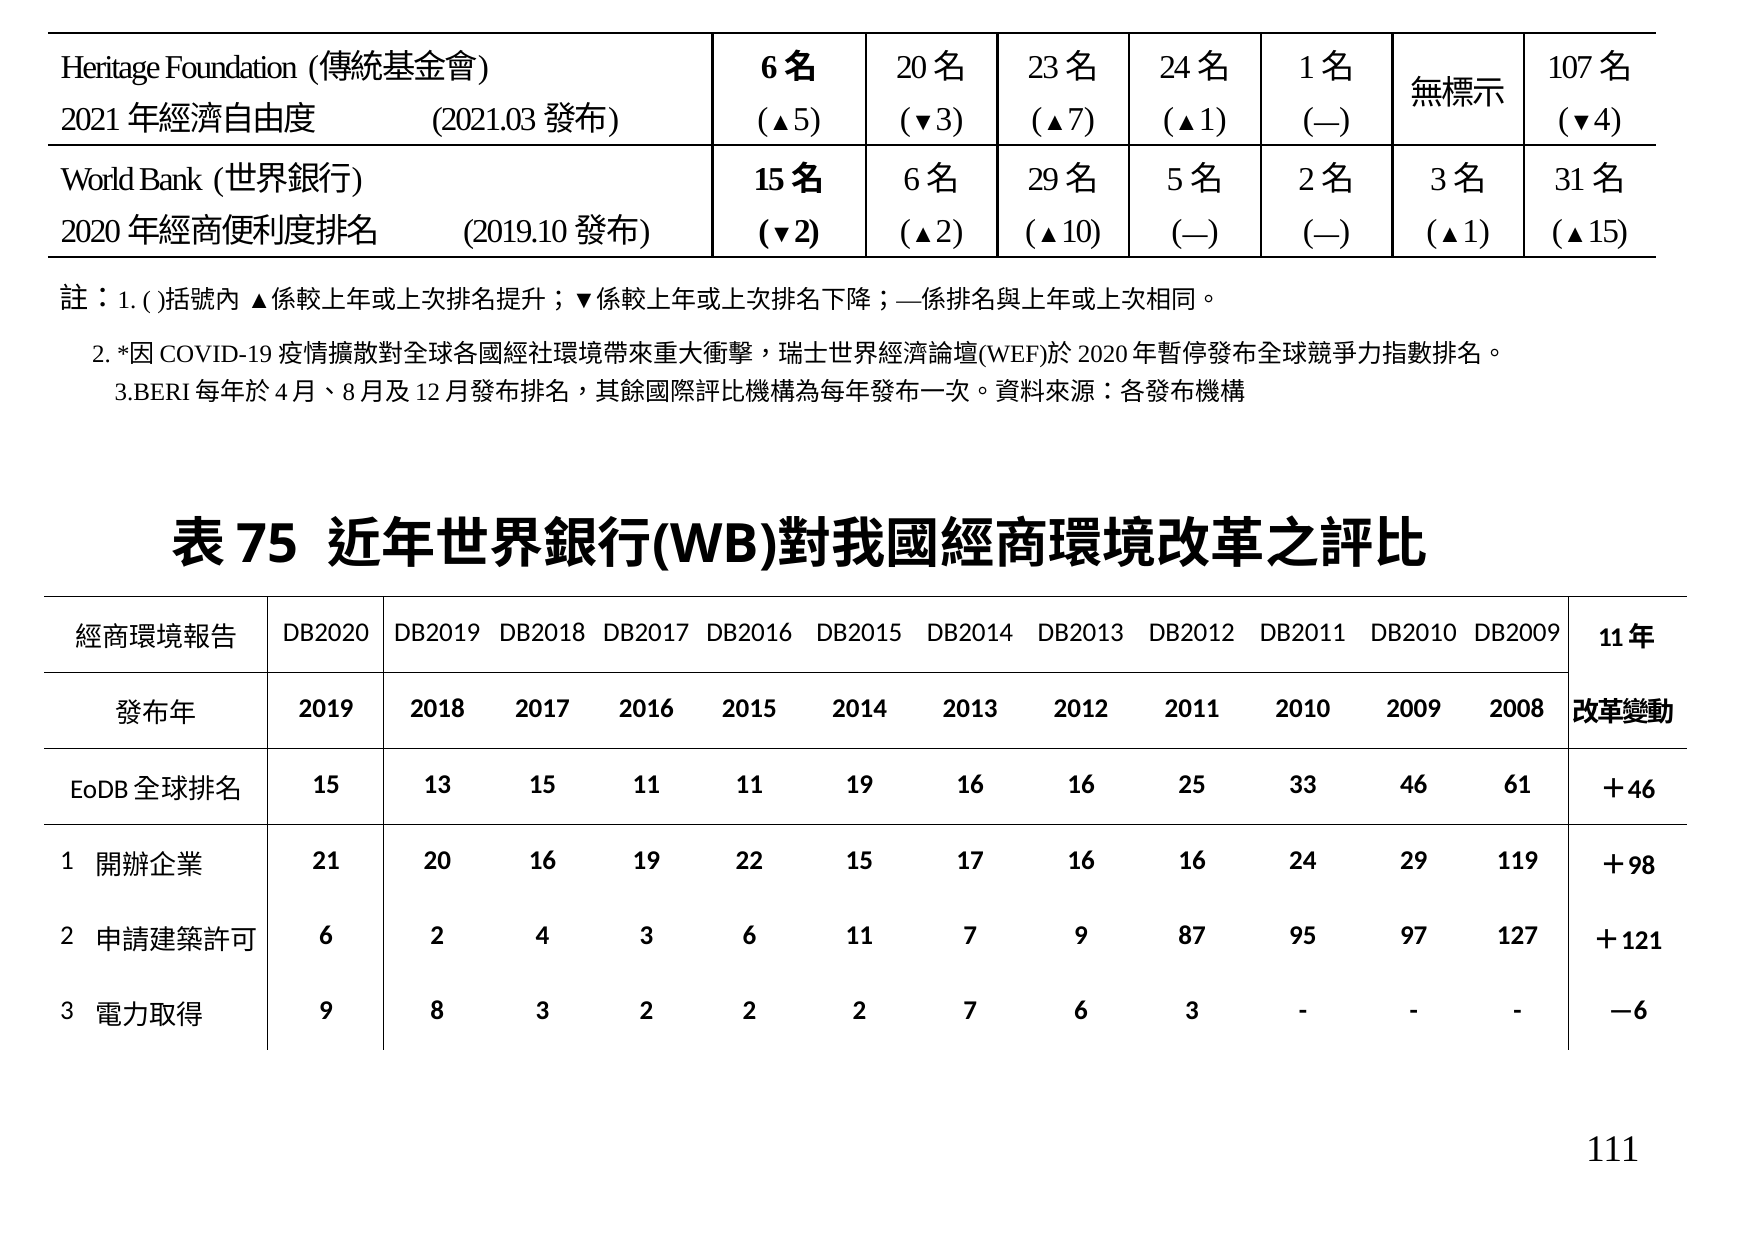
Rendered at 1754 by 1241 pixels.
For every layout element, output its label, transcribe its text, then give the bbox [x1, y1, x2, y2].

table_cell 8 [384, 975, 490, 1050]
text 3.BERI每年於4月、8月及12月發布排名，其餘國際評比機構為每年發布一次。資料來源：各發布機構 [65, 371, 1639, 408]
table_cell 發布年 [44, 673, 267, 748]
table_cell 119 [1465, 825, 1568, 900]
table_cell 9 [268, 975, 383, 1050]
table_cell 19 [800, 749, 918, 824]
text 2. *因COVID-19 疫情擴散對全球各國經社環境帶來重大衝擊，瑞士世界經濟論壇(WEF)於2020年暫停發布全球競爭力指數排名。 [65, 333, 1639, 371]
table_cell 29名 (▲10) [999, 146, 1128, 256]
table_cell 3 [1140, 975, 1244, 1050]
table_cell Heritage Foundation (傳統基金會) 2021年經濟自由度 (2021.03發布) [48, 34, 711, 144]
table_cell 16 [1140, 825, 1244, 900]
table_cell 15 [268, 749, 383, 824]
table_cell 2012 [1022, 673, 1140, 748]
table_cell - [1244, 975, 1362, 1050]
table_cell 20名 (▼3) [867, 34, 996, 144]
table_cell 15 [490, 749, 594, 824]
table_header DB2014 [918, 597, 1022, 672]
table_cell 3名 (▲1) [1394, 146, 1523, 256]
table_cell 17 [918, 825, 1022, 900]
table_cell 無標示 [1394, 34, 1523, 144]
table_cell 22 [698, 825, 800, 900]
table_cell 4 [490, 900, 594, 975]
table_header DB2018 [490, 597, 594, 672]
table_cell 7 [918, 975, 1022, 1050]
table_cell 3 [490, 975, 594, 1050]
table_cell 95 [1244, 900, 1362, 975]
table_cell 61 [1465, 749, 1568, 824]
table_cell 2011 [1140, 673, 1244, 748]
table_cell 6名 (▲2) [867, 146, 996, 256]
table_cell 開辦企業 [89, 825, 267, 900]
table_cell 16 [1022, 825, 1140, 900]
table_cell 16 [1022, 749, 1140, 824]
table_cell ＋98 [1569, 825, 1687, 900]
table_cell 24 [1244, 825, 1362, 900]
table_cell 13 [384, 749, 490, 824]
table_cell 5名 (—) [1130, 146, 1260, 256]
table_header DB2010 [1362, 597, 1465, 672]
table_cell 2 [800, 975, 918, 1050]
table_cell 127 [1465, 900, 1568, 975]
table_cell 電力取得 [89, 975, 267, 1050]
table_cell 3 [594, 900, 698, 975]
table_cell EoDB全球排名 [44, 749, 267, 824]
table_header DB2017 [594, 597, 698, 672]
table_cell 31名 (▲15) [1525, 146, 1656, 256]
table_cell 24名 (▲1) [1130, 34, 1260, 144]
table_cell 2010 [1244, 673, 1362, 748]
table_cell 15名 (▼2) [714, 146, 865, 256]
table_cell 申請建築許可 [89, 900, 267, 975]
table_cell 2019 [268, 673, 383, 748]
table_cell 3 [44, 975, 89, 1050]
table_cell ＋46 [1569, 749, 1687, 824]
table_header DB2020 [268, 597, 383, 672]
table_cell 2009 [1362, 673, 1465, 748]
table_header 11年 改革變動 [1569, 597, 1687, 748]
table_header DB2012 [1140, 597, 1244, 672]
table_header DB2015 [800, 597, 918, 672]
table_cell 2013 [918, 673, 1022, 748]
table_cell 97 [1362, 900, 1465, 975]
table_header DB2013 [1022, 597, 1140, 672]
table_cell 2 [384, 900, 490, 975]
table_cell - [1465, 975, 1568, 1050]
table_cell 2 [44, 900, 89, 975]
table_cell 6 [698, 900, 800, 975]
table_cell 2016 [594, 673, 698, 748]
table_header DB2016 [698, 597, 800, 672]
table_cell 11 [698, 749, 800, 824]
table_cell 2 [698, 975, 800, 1050]
table_cell 33 [1244, 749, 1362, 824]
table_cell World Bank (世界銀行) 2020年經商便利度排名 (2019.10發布) [48, 146, 711, 256]
text 註：1. ( )括號內 ▲係較上年或上次排名提升；▼係較上年或上次排名下降；—係排名與上年或上次相同。 [59, 258, 1639, 333]
table_cell 25 [1140, 749, 1244, 824]
table_cell 2014 [800, 673, 918, 748]
table_header DB2011 [1244, 597, 1362, 672]
table_cell 6 [268, 900, 383, 975]
table_cell —6 [1569, 975, 1687, 1050]
table_header 經商環境報告 [44, 597, 267, 672]
table_cell 7 [918, 900, 1022, 975]
table_cell 21 [268, 825, 383, 900]
table_cell 20 [384, 825, 490, 900]
table_cell 11 [594, 749, 698, 824]
table_cell 87 [1140, 900, 1244, 975]
table_cell 1名 (—) [1262, 34, 1391, 144]
table_cell 19 [594, 825, 698, 900]
table_cell 2名 (—) [1262, 146, 1391, 256]
table_cell 2 [594, 975, 698, 1050]
table_cell 2015 [698, 673, 800, 748]
table_cell 9 [1022, 900, 1140, 975]
table_header DB2009 [1465, 597, 1568, 672]
table_cell 16 [490, 825, 594, 900]
table_cell ＋121 [1569, 900, 1687, 975]
table_cell 6名 (▲5) [714, 34, 865, 144]
table_cell 2018 [384, 673, 490, 748]
table_cell 2008 [1465, 673, 1568, 748]
table_cell 107名 (▼4) [1525, 34, 1656, 144]
table_cell 2017 [490, 673, 594, 748]
table_cell 11 [800, 900, 918, 975]
table_cell 46 [1362, 749, 1465, 824]
table_cell - [1362, 975, 1465, 1050]
table_header DB2019 [384, 597, 490, 672]
table_cell 16 [918, 749, 1022, 824]
table_cell 15 [800, 825, 918, 900]
table_cell 6 [1022, 975, 1140, 1050]
subtitle 表75 近年世界銀行(WB)對我國經商環境改革之評比 [59, 483, 1639, 596]
table_cell 29 [1362, 825, 1465, 900]
table_cell 1 [44, 825, 89, 900]
table_cell 23名 (▲7) [999, 34, 1128, 144]
